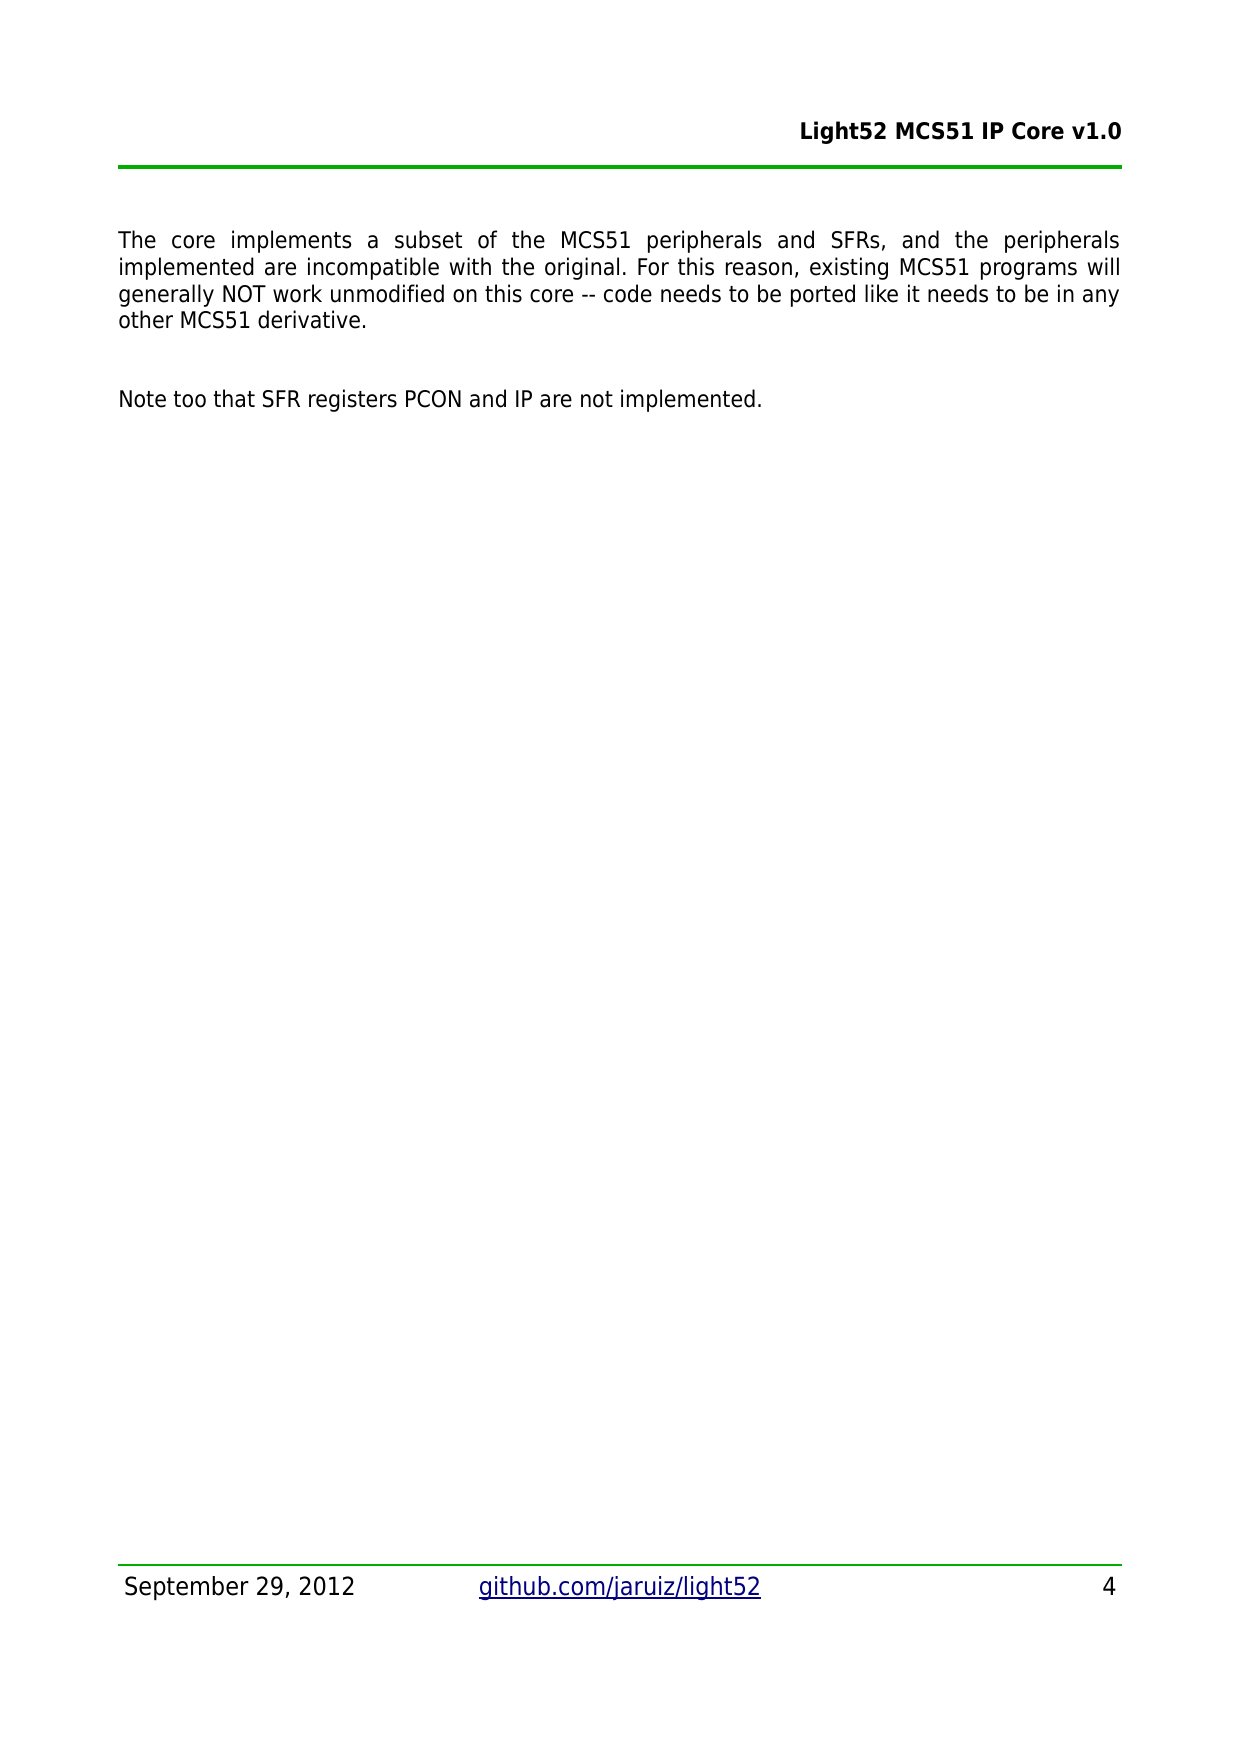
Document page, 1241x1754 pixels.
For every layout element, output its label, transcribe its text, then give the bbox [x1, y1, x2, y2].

text Note too that SFR registers PCON and IP are not implemented. [118, 386, 1122, 412]
text The core implements a subset of the MCS51 peripherals and SFRs, and the peripherals implemented are incompatible with the original. For this reason, existing MCS51 programs will generally NOT work unmodified on this core -- code needs to be ported like it needs to be in any other MCS51 derivative. [118, 227, 1122, 334]
